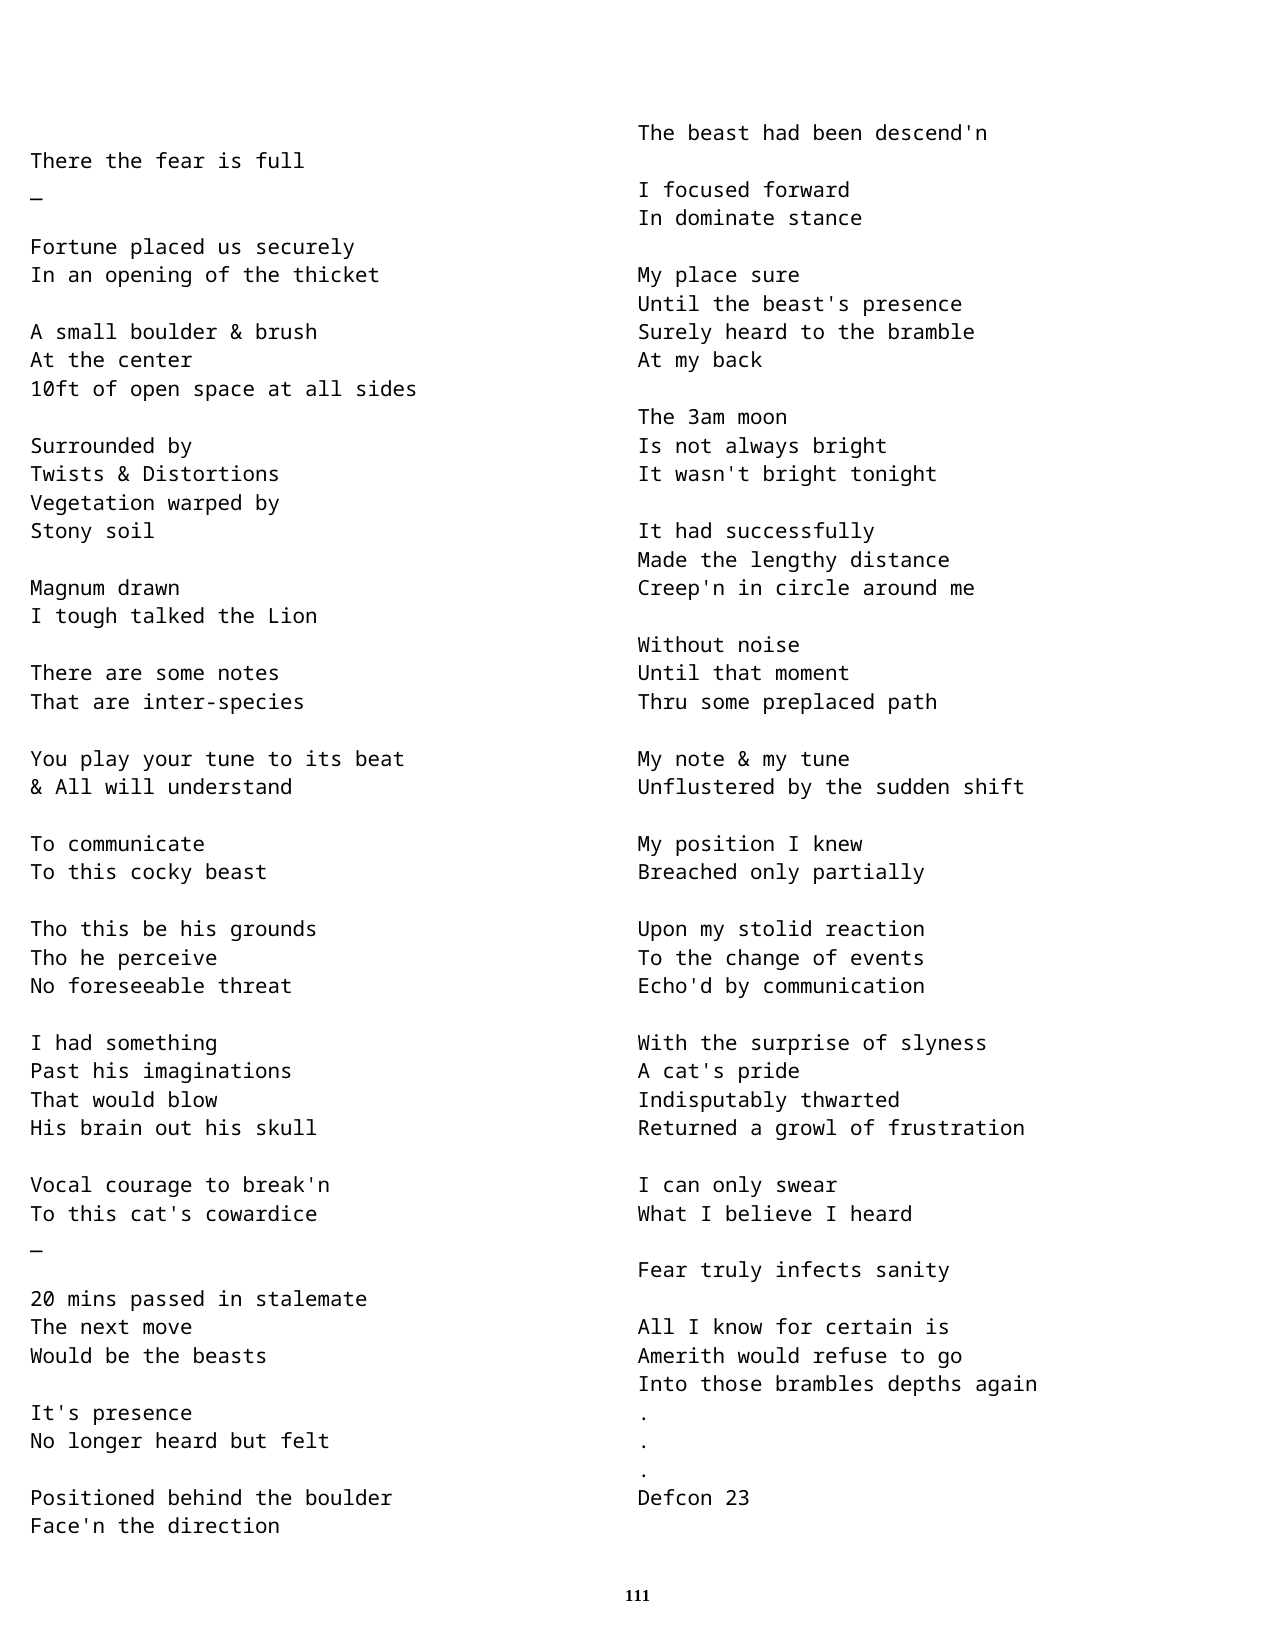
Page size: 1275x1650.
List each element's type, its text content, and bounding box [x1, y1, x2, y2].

text . [637, 1426, 1245, 1455]
text . [637, 1455, 1245, 1483]
text Without noise [637, 630, 1245, 658]
text I had something [30, 1028, 637, 1057]
text All I know for certain is [637, 1312, 1245, 1341]
text Face'n the direction [30, 1512, 637, 1540]
text It wasn't bright tonight [637, 459, 1245, 488]
text Positioned behind the boulder [30, 1483, 637, 1512]
text The 3am moon [637, 402, 1245, 431]
text Creep'n in circle around me [637, 573, 1245, 602]
text Stony soil [30, 516, 637, 545]
text _ [30, 175, 637, 203]
text It's presence [30, 1398, 637, 1426]
text _ [30, 1227, 637, 1256]
text Is not always bright [637, 431, 1245, 459]
text It had successfully [637, 516, 1245, 545]
text At my back [637, 346, 1245, 374]
text Past his imaginations [30, 1057, 637, 1085]
text Vegetation warped by [30, 488, 637, 516]
text Into those brambles depths again [637, 1369, 1245, 1398]
text My note & my tune [637, 744, 1245, 772]
text Returned a growl of frustration [637, 1113, 1245, 1142]
text No longer heard but felt [30, 1426, 637, 1455]
text My place sure [637, 260, 1245, 289]
text Unflustered by the sudden shift [637, 772, 1245, 801]
text A cat's pride [637, 1057, 1245, 1085]
text Until the beast's presence [637, 289, 1245, 317]
text I tough talked the Lion [30, 602, 637, 630]
text I focused forward [637, 175, 1245, 203]
text Indisputably thwarted [637, 1085, 1245, 1113]
text To communicate [30, 829, 637, 857]
text I can only swear [637, 1170, 1245, 1199]
text Until that moment [637, 658, 1245, 687]
text You play your tune to its beat [30, 744, 637, 772]
text That are inter-species [30, 687, 637, 715]
text With the surprise of slyness [637, 1028, 1245, 1057]
text To the change of events [637, 943, 1245, 971]
text The next move [30, 1312, 637, 1341]
text Vocal courage to break'n [30, 1170, 637, 1199]
text To this cat's cowardice [30, 1199, 637, 1227]
text Tho this be his grounds [30, 914, 637, 943]
text That would blow [30, 1085, 637, 1113]
text . [637, 1398, 1245, 1426]
text Would be the beasts [30, 1341, 637, 1369]
text His brain out his skull [30, 1113, 637, 1142]
text Defcon 23 [637, 1483, 1245, 1512]
text There the fear is full [30, 147, 637, 175]
text Amerith would refuse to go [637, 1341, 1245, 1369]
text No foreseeable threat [30, 971, 637, 1000]
text In an opening of the thicket [30, 260, 637, 289]
text There are some notes [30, 658, 637, 687]
text Twists & Distortions [30, 459, 637, 488]
text Tho he perceive [30, 943, 637, 971]
text & All will understand [30, 772, 637, 801]
text Surrounded by [30, 431, 637, 459]
text Thru some preplaced path [637, 687, 1245, 715]
text Fortune placed us securely [30, 232, 637, 260]
text The beast had been descend'n [637, 118, 1245, 147]
text My position I knew [637, 829, 1245, 857]
text Magnum drawn [30, 573, 637, 602]
text Surely heard to the bramble [637, 317, 1245, 346]
text To this cocky beast [30, 857, 637, 886]
text What I believe I heard [637, 1199, 1245, 1227]
text Fear truly infects sanity [637, 1256, 1245, 1284]
text Upon my stolid reaction [637, 914, 1245, 943]
text At the center [30, 346, 637, 374]
text Breached only partially [637, 857, 1245, 886]
text In dominate stance [637, 203, 1245, 232]
text 20 mins passed in stalemate [30, 1284, 637, 1312]
text Echo'd by communication [637, 971, 1245, 1000]
text 10ft of open space at all sides [30, 374, 637, 402]
text Made the lengthy distance [637, 545, 1245, 573]
text A small boulder & brush [30, 317, 637, 346]
